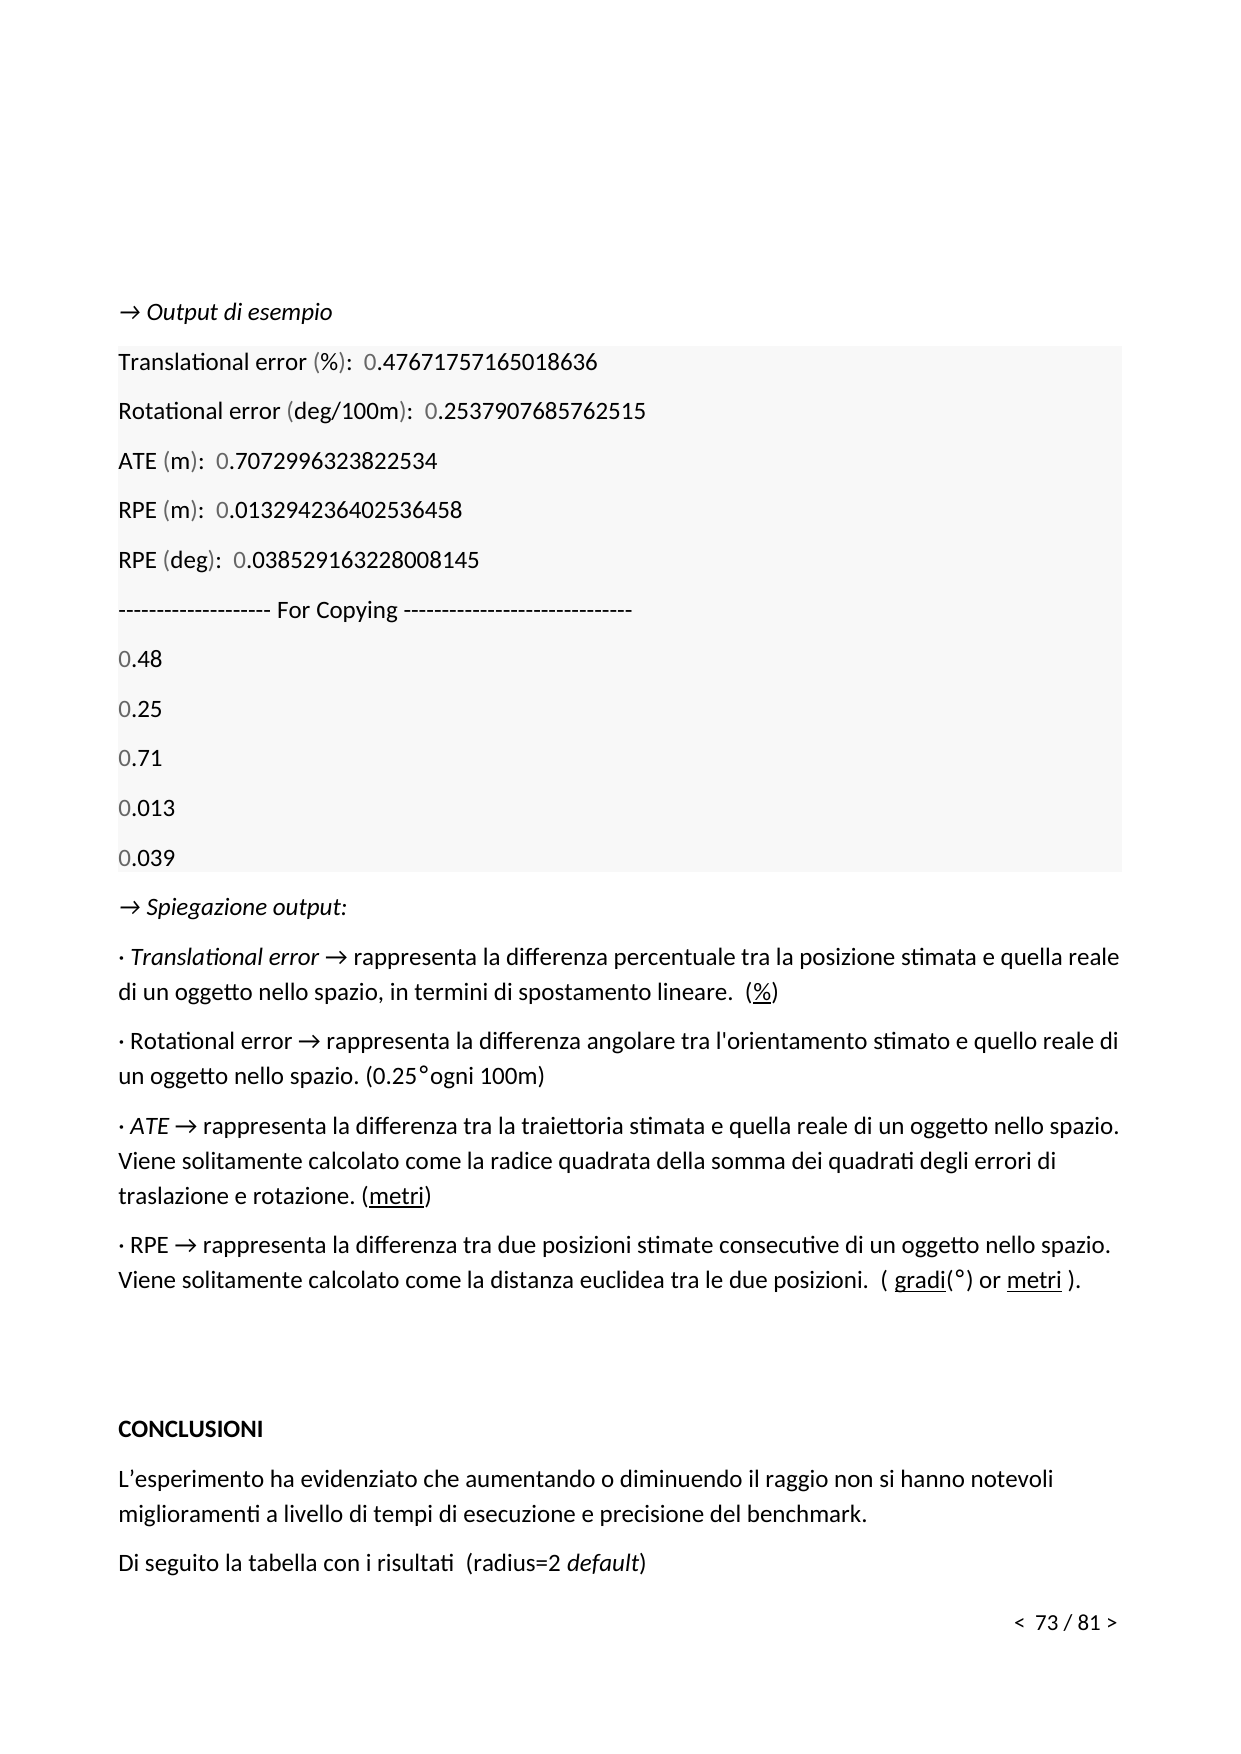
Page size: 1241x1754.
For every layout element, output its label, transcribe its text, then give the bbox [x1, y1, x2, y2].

text 0.013 [118, 792, 1122, 823]
text RPE (m): 0.013294236402536458 [118, 495, 1122, 525]
text → Spiegazione output: [118, 891, 1122, 922]
text 0.71 [118, 743, 1122, 773]
text · ATE → rappresenta la differenza tra la traiettoria stimata e quella reale di un oggetto nello spazio. Viene solitamente calcolato come la radice quadrata della somma dei quadrati degli errori di traslazione e rotazione. (metri) [118, 1110, 1122, 1211]
text L’esperimento ha evidenziato che aumentando o diminuendo il raggio non si hanno notevoli miglioramenti a livello di tempi di esecuzione e precisione del benchmark. [118, 1463, 1122, 1528]
text ATE (m): 0.7072996323822534 [118, 445, 1122, 476]
text · Rotational error → rappresenta la differenza angolare tra l'orientamento stimato e quello reale di un oggetto nello spazio. (0.25°ogni 100m) [118, 1026, 1122, 1091]
text · RPE → rappresenta la differenza tra due posizioni stimate consecutive di un oggetto nello spazio. Viene solitamente calcolato come la distanza euclidea tra le due posizioni. ( gradi(°) or metri ). [118, 1230, 1122, 1295]
text CONCLUSIONI [118, 1413, 1122, 1444]
text → Output di esempio [118, 296, 1122, 327]
text 0.25 [118, 693, 1122, 723]
text Translational error (%): 0.47671757165018636 [118, 346, 1122, 376]
text 0.039 [118, 842, 1122, 872]
text Di seguito la tabella con i risultati (radius=2 default) [118, 1548, 1122, 1578]
text RPE (deg): 0.038529163228008145 [118, 544, 1122, 575]
text · Translational error → rappresenta la differenza percentuale tra la posizione stimata e quella reale di un oggetto nello spazio, in termini di spostamento lineare. (%) [118, 941, 1122, 1006]
text -------------------- For Copying ------------------------------ [118, 594, 1122, 624]
text Rotational error (deg/100m): 0.2537907685762515 [118, 396, 1122, 426]
text 0.48 [118, 643, 1122, 674]
